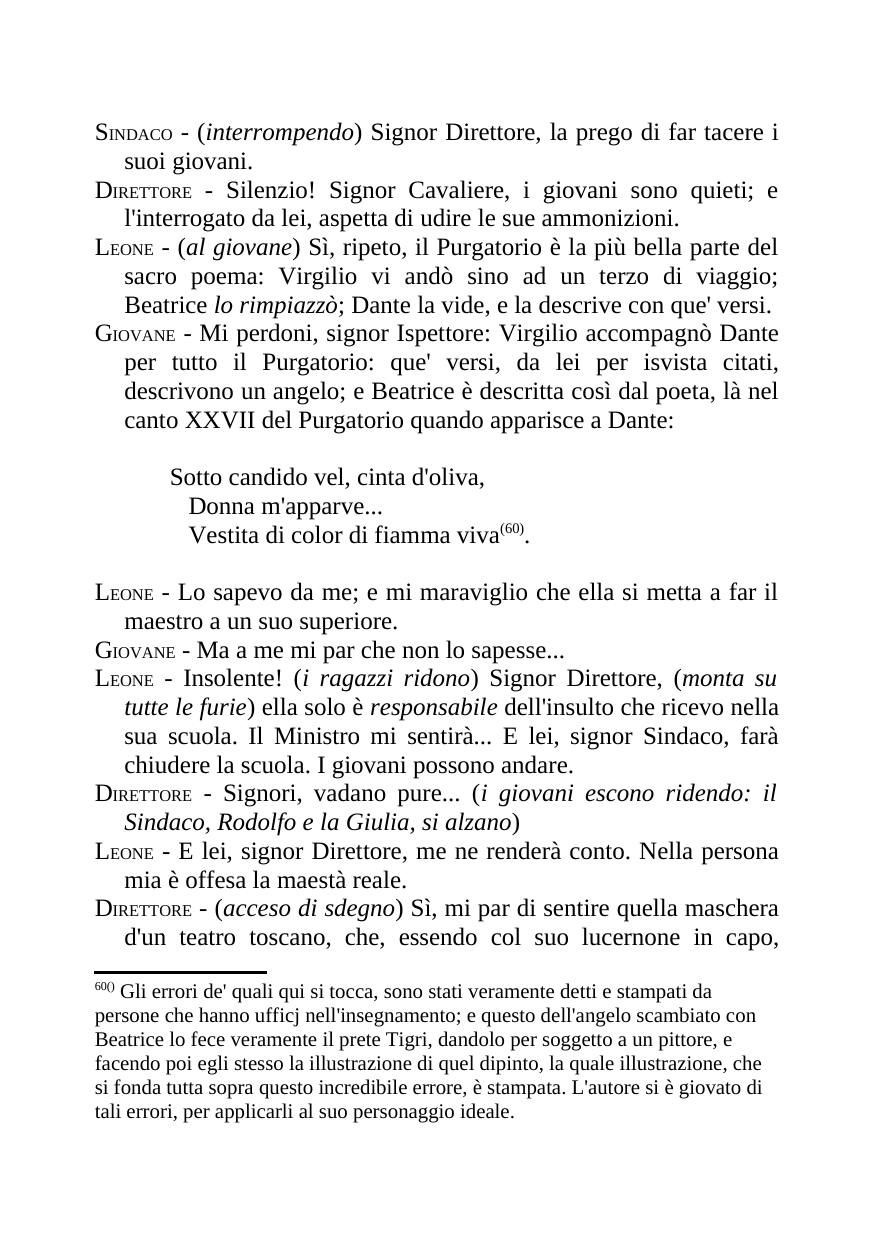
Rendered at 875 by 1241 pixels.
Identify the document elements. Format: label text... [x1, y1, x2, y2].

text Leone - (al giovane) Sì, ripeto, il Purgatorio è la più bella parte del sacro poema: Virgilio vi andò sino ad un terzo di viaggio; Beatrice lo rimpiazzò; Dante la vide, e la descrive con que' versi. [94, 232, 779, 318]
text Vestita di color di fiamma viva(). [188, 520, 779, 548]
text Leone - E lei, signor Direttore, me ne renderà conto. Nella persona mia è offesa la maestà reale. [94, 836, 779, 893]
text Sotto candido vel, cinta d'oliva, [169, 462, 779, 491]
text Giovane - Mi perdoni, signor Ispettore: Virgilio accompagnò Dante per tutto il Purgatorio: que' versi, da lei per isvista citati, descrivono un angelo; e Beatrice è descritta così dal poeta, là nel canto XXVII del Purgatorio quando apparisce a Dante: [94, 318, 779, 433]
text Leone - Lo sapevo da me; e mi maraviglio che ella si metta a far il maestro a un suo superiore. [94, 577, 779, 635]
text Direttore - Signori, vadano pure... (i giovani escono ridendo: il Sindaco, Rodolfo e la Giulia, si alzano) [94, 778, 779, 836]
text Leone - Insolente! (i ragazzi ridono) Signor Direttore, (monta su tutte le furie) ella solo è responsabile dell'insulto che ricevo nella sua scuola. Il Ministro mi sentirà... E lei, signor Sindaco, farà chiudere la scuola. I giovani possono andare. [94, 663, 779, 778]
text Giovane - Ma a me mi par che non lo sapesse... [94, 635, 779, 663]
text Sindaco - (interrompendo) Signor Direttore, la prego di far tacere i suoi giovani. [94, 117, 779, 175]
text Donna m'apparve... [188, 491, 779, 520]
text () Gli errori de' quali qui si tocca, sono stati veramente detti e stampati da persone che hanno ufficj nell'insegnamento; e questo dell'angelo scambiato con Beatrice lo fece veramente il prete Tigri, dandolo per soggetto a un pittore, e facendo poi egli stesso la illustrazione di quel dipinto, la quale illustrazione, che si fonda tutta sopra questo incredibile errore, è stampata. L'autore si è giovato di tali errori, per applicarli al suo personaggio ideale. [94, 978, 779, 1123]
text Direttore - (acceso di sdegno) Sì, mi par di sentire quella maschera d'un teatro toscano, che, essendo col suo lucernone in capo, [94, 893, 779, 951]
text Direttore - Silenzio! Signor Cavaliere, i giovani sono quieti; e l'interrogato da lei, aspetta di udire le sue ammonizioni. [94, 175, 779, 232]
